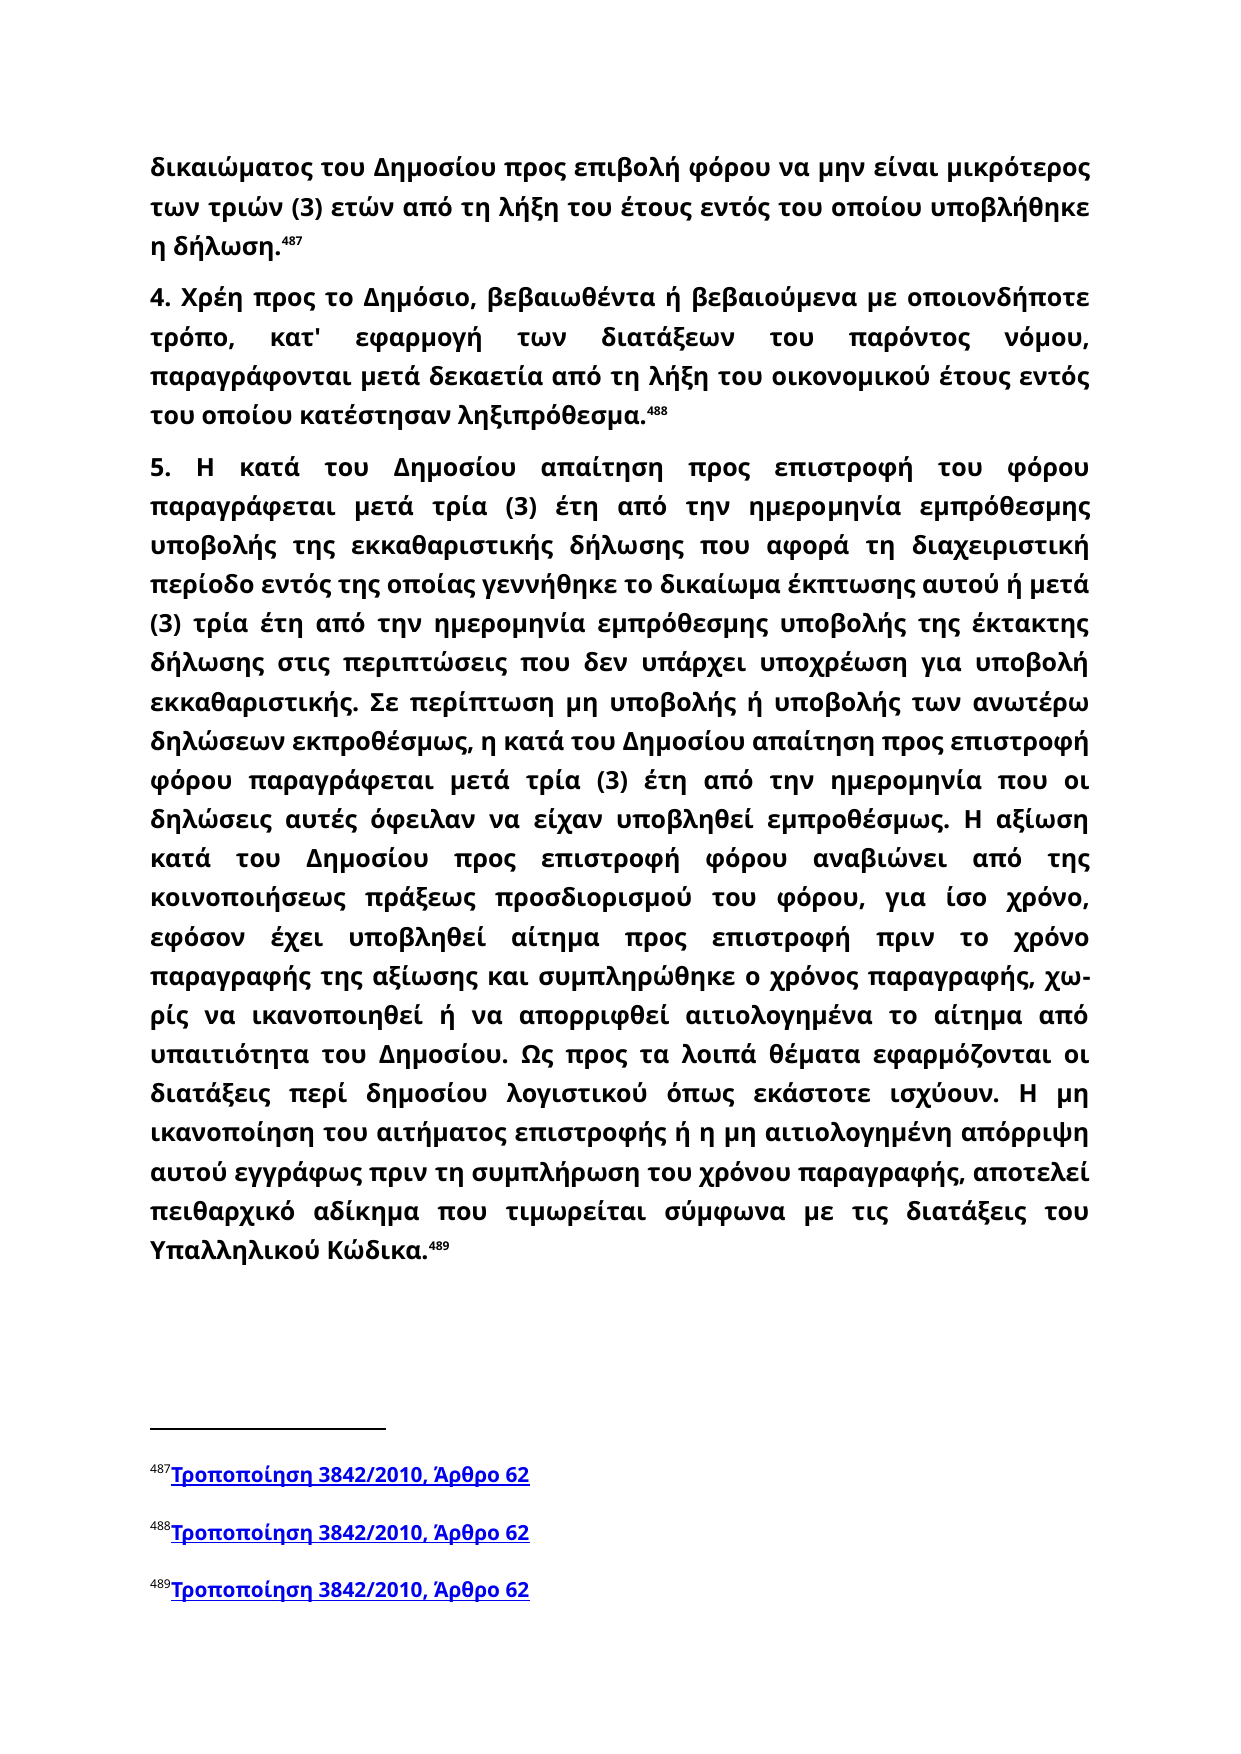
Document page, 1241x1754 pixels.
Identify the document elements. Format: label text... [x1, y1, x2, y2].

text Τροποποίηση 3842/2010, Άρθρο 62 [150, 1460, 1090, 1489]
text 5. Η κατά του Δημοσίου απαίτηση προς επιστροφή του φόρου παραγράφεται μετά τρία (3) έτη από την ημερο­μηνία εμπρόθεσμης υποβολής της εκκαθαριστικής δήλω­σης που αφορά τη διαχειριστική περίοδο εντός της οποί­ας γεννήθηκε το δικαίωμα έκπτωσης αυτού ή μετά (3) τρία έτη από την ημερομηνία εμπρόθεσμης υποβολής της έκτακτης δήλωσης στις περιπτώσεις που δεν υπάρχει υποχρέωση για υποβολή εκκαθαριστικής. Σε περί­πτωση μη υποβολής ή υποβολής των ανωτέρω δηλώσεων εκπροθέσμως, η κατά του Δημοσίου απαίτηση προς επιστροφή φόρου παραγράφεται μετά τρία (3) έτη από την ημερομηνία που οι δηλώσεις αυτές όφειλαν να είχαν υποβληθεί εμπροθέσμως. Η αξίωση κατά του Δημοσίου προς επιστροφή φόρου αναβιώνει από της κοινοποιήσεως πράξεως προσδιορι­σμού του φόρου, για ίσο χρόνο, εφόσον έχει υποβληθεί αίτημα προς επιστροφή πριν το χρόνο παραγραφής της αξίωσης και συμπληρώθηκε ο χρόνος παραγραφής, χω­ρίς να ικανοποιηθεί ή να απορριφθεί αιτιολογημένα το αίτημα από υπαιτιότητα του Δημοσίου. Ως προς τα λοιπά θέματα εφαρμόζονται οι διατάξεις περί δημοσίου λογιστικού όπως εκάστοτε ισχύουν. Η μη ικανοποίηση του αιτήματος επιστροφής ή η μη αιτιολογημένη απόρριψη αυτού εγγράφως πριν τη συμπλήρωση του χρόνου παραγραφής, αποτελεί πειθαρχι­κό αδίκημα που τιμωρείται σύμφωνα με τις διατάξεις του Υπαλληλικού Κώδικα. [150, 449, 1090, 1267]
text Τροποποίηση 3842/2010, Άρθρο 62 [150, 1576, 1090, 1604]
text δικαιώματος του Δημοσίου προς επιβο­λή φόρου να μην είναι μικρότερος των τριών (3) ετών α­πό τη λήξη του έτους εντός του οποίου υποβλήθηκε η δήλωση. [150, 150, 1090, 262]
text 4. Χρέη προς το Δημόσιο, βεβαιωθέντα ή βεβαιούμενα με οποιονδήποτε τρόπο, κατ' εφαρμογή των διατάξεων του παρόντος νόμου, παραγράφονται μετά δεκαετία από τη λήξη του οικονομικού έτους εντός του οποίου κατέ­στησαν ληξιπρόθεσμα. [150, 280, 1090, 432]
text Τροποποίηση 3842/2010, Άρθρο 62 [150, 1518, 1090, 1546]
